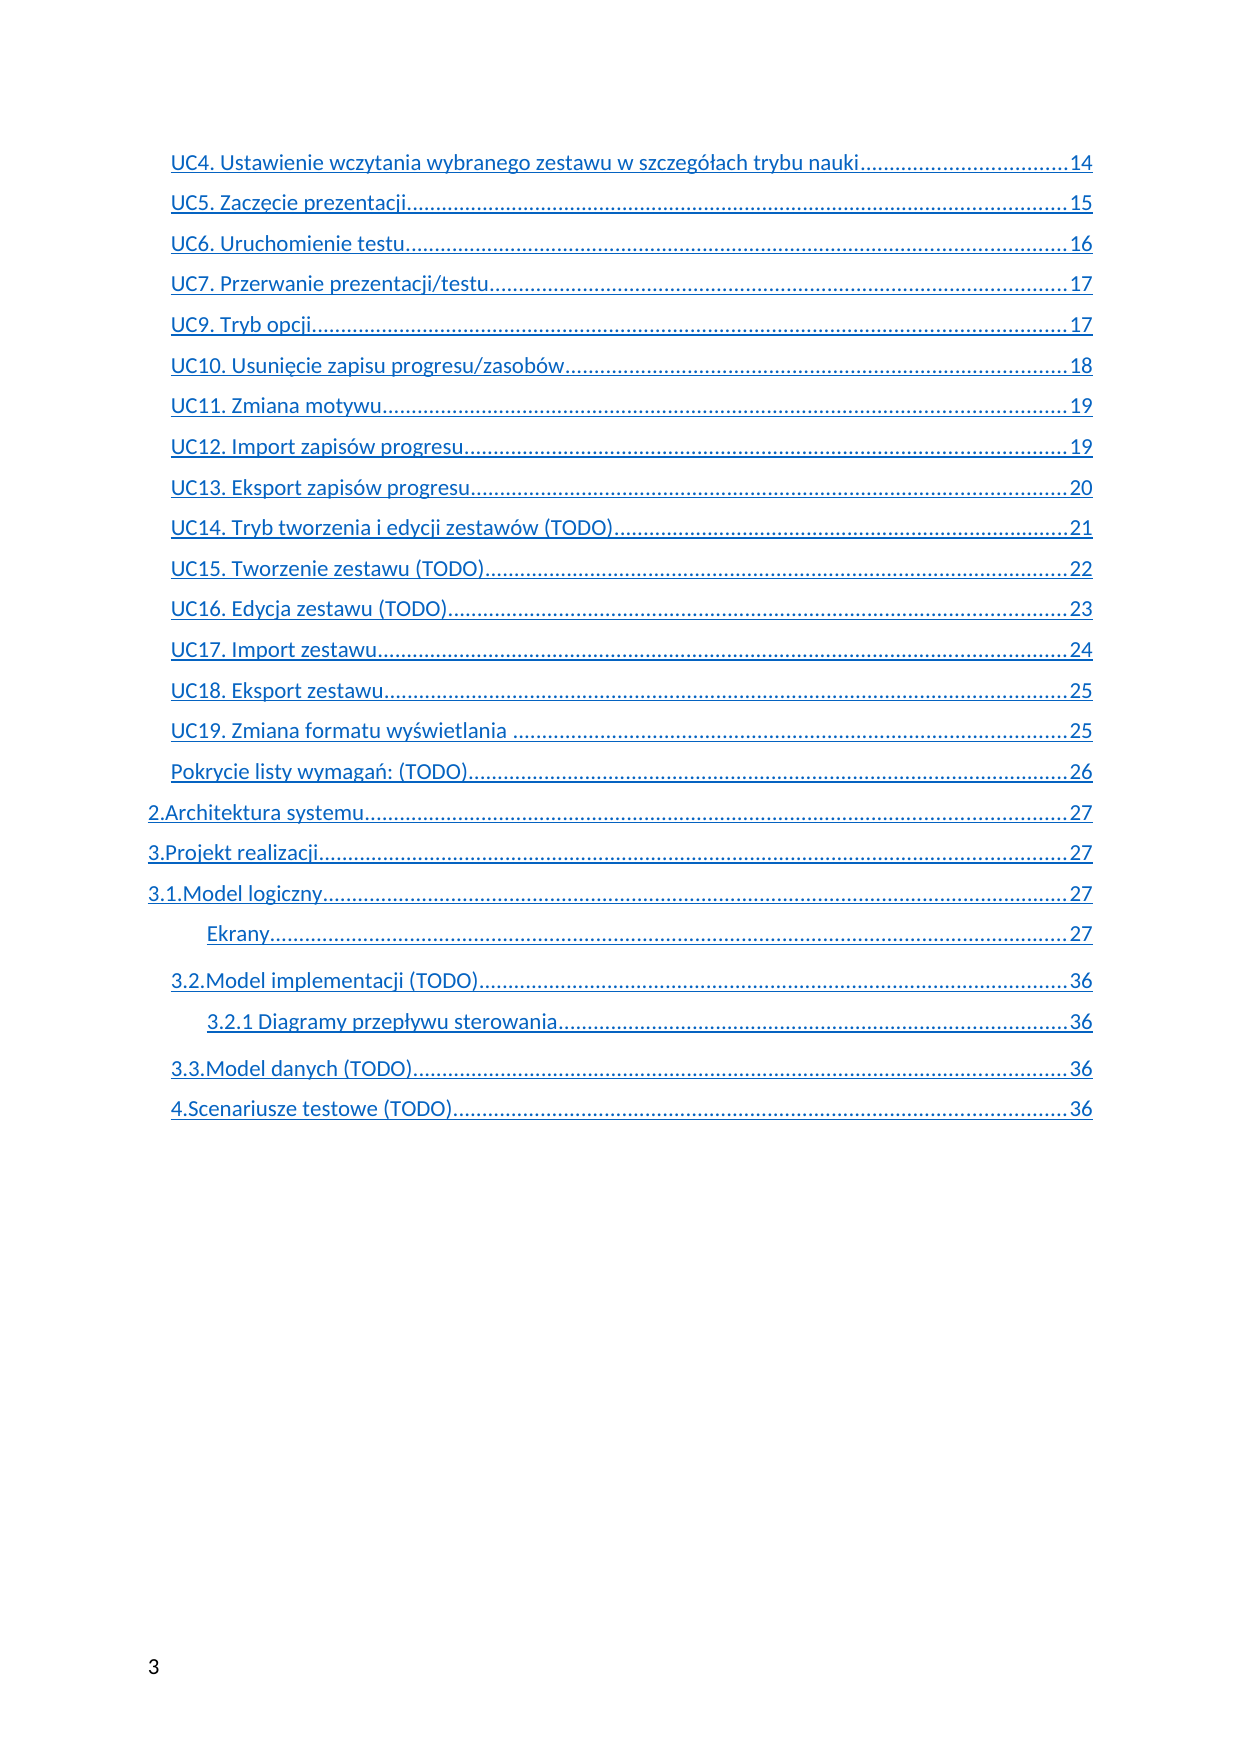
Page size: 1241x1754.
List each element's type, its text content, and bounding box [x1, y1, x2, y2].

text UC19. Zmiana formatu wyświetlania 25 [171, 716, 1093, 741]
text 3.2.Model implementacji (TODO) 36 [171, 966, 1093, 991]
text UC16. Edycja zestawu (TODO) 23 [171, 594, 1093, 619]
text UC7. Przerwanie prezentacji/testu 17 [171, 269, 1093, 294]
text 3.1.Model logiczny 27 [148, 879, 1093, 903]
text UC11. Zmiana motywu 19 [171, 391, 1093, 416]
text UC17. Import zestawu 24 [171, 635, 1093, 659]
text UC6. Uruchomienie testu 16 [171, 229, 1093, 253]
text 3.3.Model danych (TODO) 36 [171, 1054, 1093, 1078]
text Pokrycie listy wymagań: (TODO) 26 [171, 757, 1093, 781]
text UC14. Tryb tworzenia i edycji zestawów (TODO) 21 [171, 513, 1093, 537]
text 3.Projekt realizacji 27 [148, 838, 1093, 862]
text Ekrany 27 [207, 919, 1093, 944]
text UC15. Tworzenie zestawu (TODO) 22 [171, 554, 1093, 578]
text UC10. Usunięcie zapisu progresu/zasobów 18 [171, 351, 1093, 375]
text 4.Scenariusze testowe (TODO) 36 [171, 1094, 1093, 1119]
text UC13. Eksport zapisów progresu 20 [171, 473, 1093, 497]
text 3.2.1 Diagramy przepływu sterowania 36 [207, 1007, 1093, 1031]
text UC4. Ustawienie wczytania wybranego zestawu w szczegółach trybu nauki 14 [171, 148, 1093, 172]
text UC9. Tryb opcji 17 [171, 310, 1093, 334]
text 2.Architektura systemu 27 [148, 798, 1093, 822]
text UC5. Zaczęcie prezentacji 15 [171, 188, 1093, 212]
text UC18. Eksport zestawu 25 [171, 676, 1093, 700]
text UC12. Import zapisów progresu 19 [171, 432, 1093, 456]
